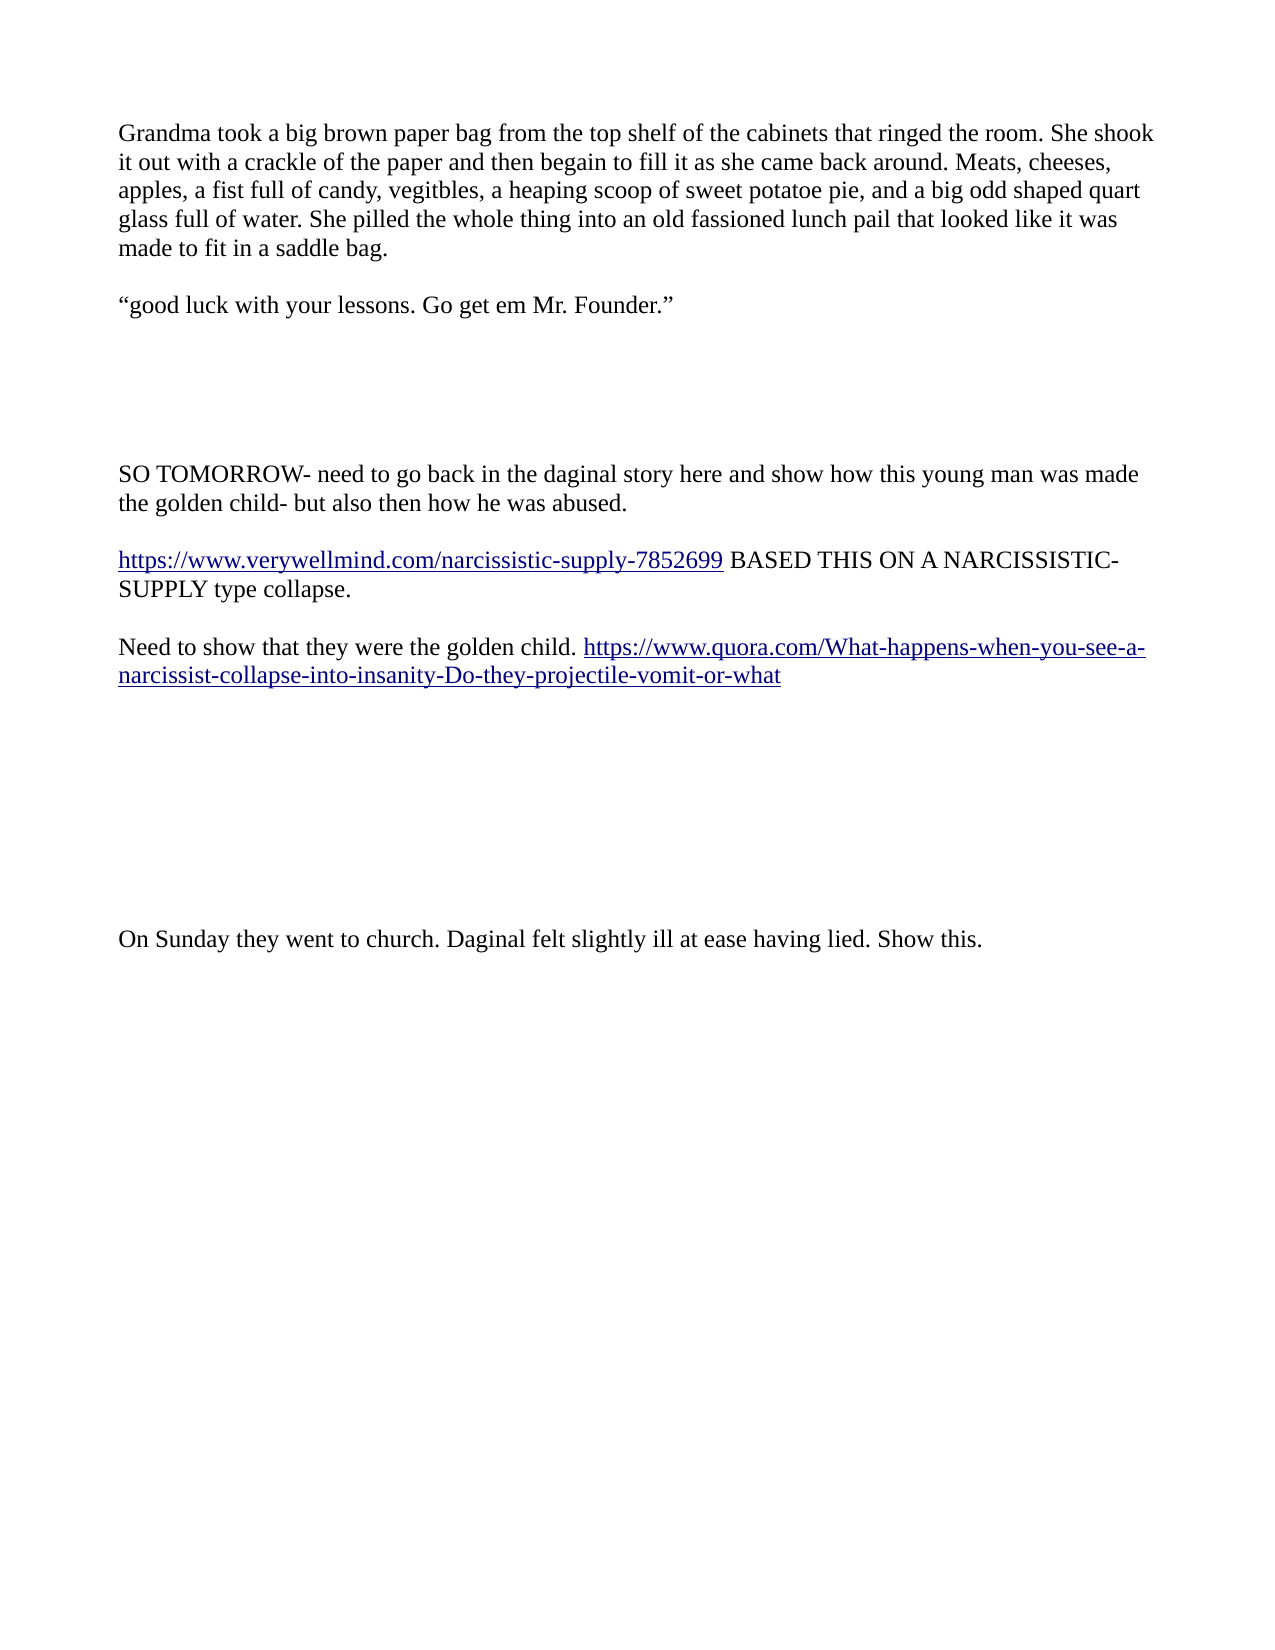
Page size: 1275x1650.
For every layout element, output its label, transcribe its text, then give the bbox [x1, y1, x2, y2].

text Grandma took a big brown paper bag from the top shelf of the cabinets that ringed the room. She shook it out with a crackle of the paper and then begain to fill it as she came back around. Meats, cheeses, apples, a fist full of candy, vegitbles, a heaping scoop of sweet potatoe pie, and a big odd shaped quart glass full of water. She pilled the whole thing into an old fassioned lunch pail that looked like it was made to fit in a saddle bag. “good luck with your lessons. Go get em Mr. Founder.” [118, 118, 1157, 406]
text On Sunday they went to church. Daginal felt slightly ill at ease having lied. Show this. [118, 924, 1157, 953]
text SO TOMORROW- need to go back in the daginal story here and show how this young man was made the golden child- but also then how he was abused. https://www.verywellmind.com/narcissistic-supply-7852699 BASED THIS ON A NARCISSISTIC-SUPPLY type collapse. Need to show that they were the golden child. https://www.quora.com/What-happens-when-you-see-a-narcissist-collapse-into-insanity-Do-they-projectile-vomit-or-what [118, 459, 1157, 689]
